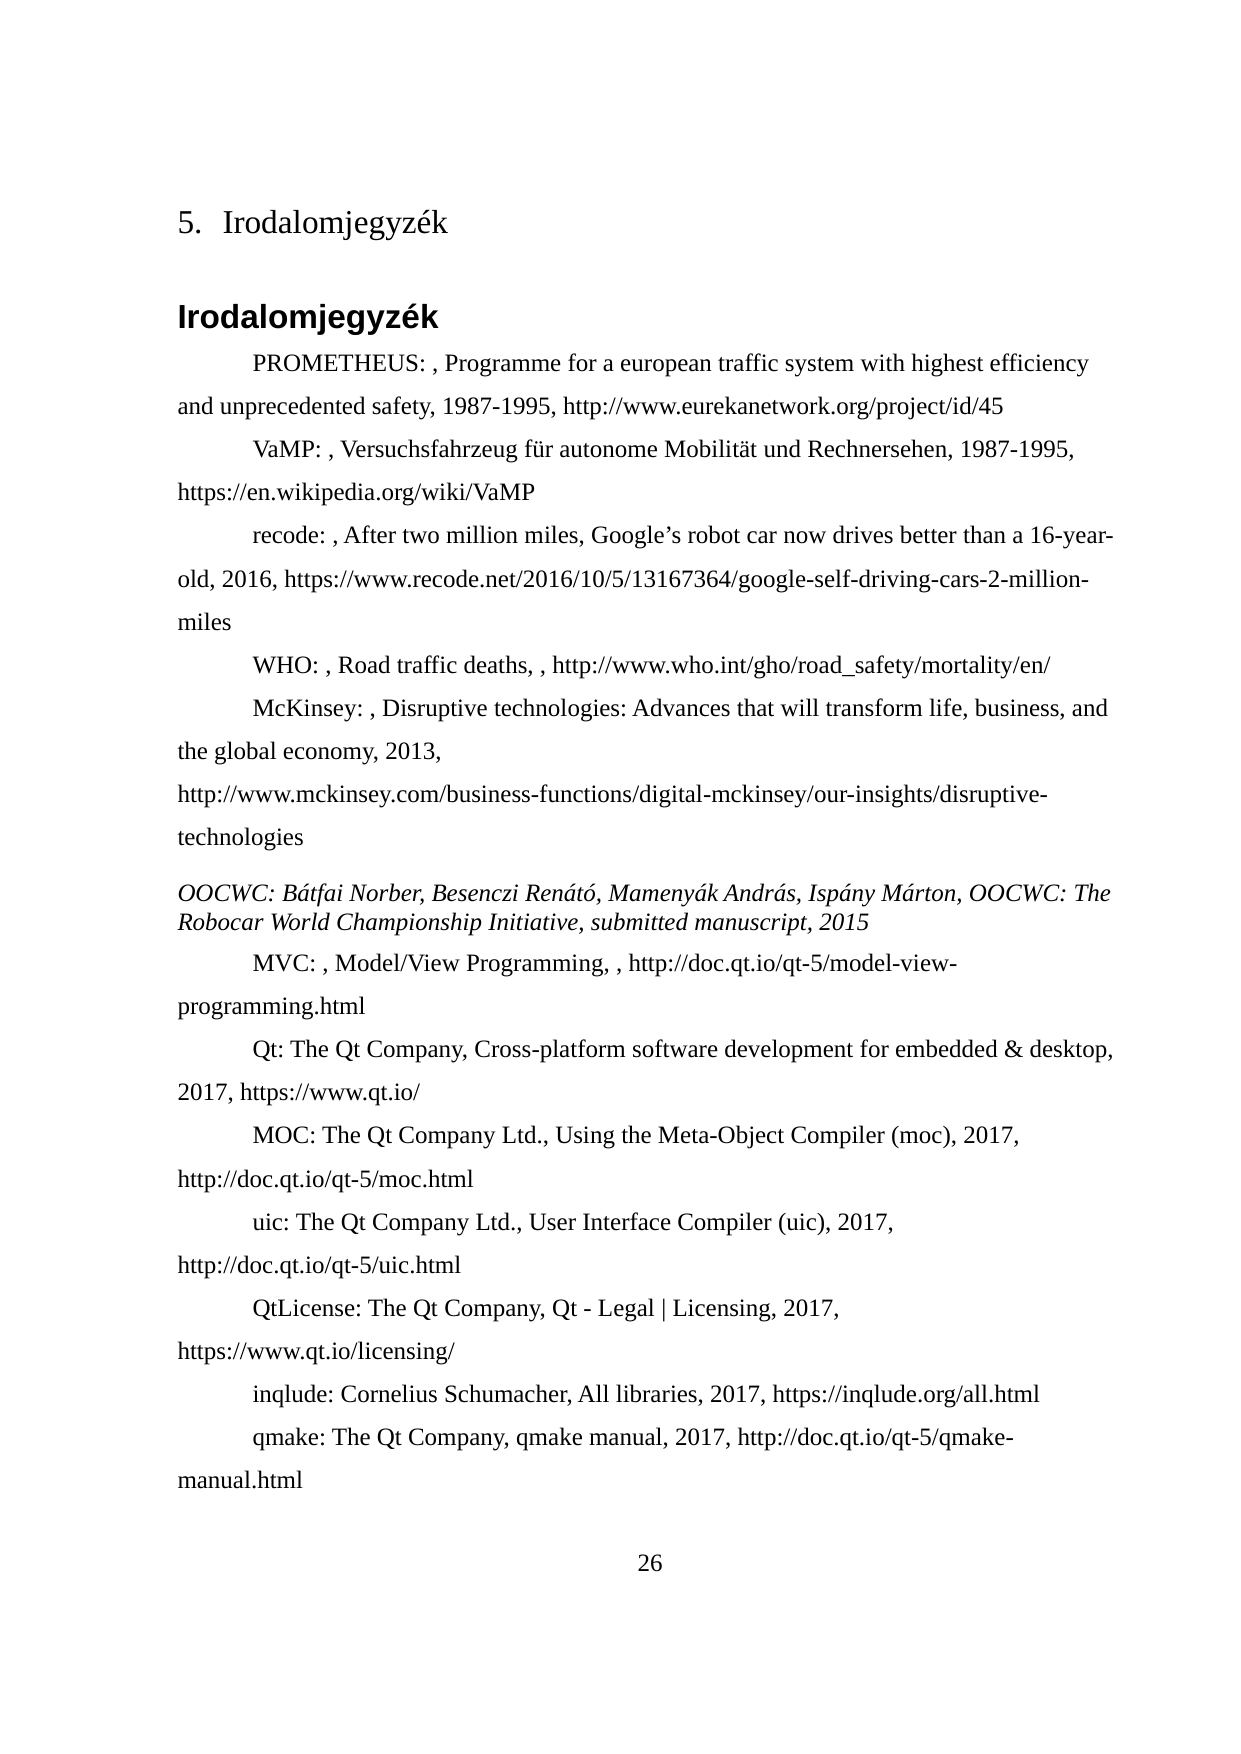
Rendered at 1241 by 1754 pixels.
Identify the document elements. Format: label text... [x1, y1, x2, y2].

text MVC: , Model/View Programming, , http://doc.qt.io/qt-5/model-view-programming.html [177, 948, 1122, 1020]
text inqlude: Cornelius Schumacher, All libraries, 2017, https://inqlude.org/all.html [177, 1379, 1122, 1408]
subtitle Irodalomjegyzék [177, 202, 1122, 241]
text recode: , After two million miles, Google’s robot car now drives better than a 16-year-old, 2016, https://www.recode.net/2016/10/5/13167364/google-self-driving-cars-2-million-miles [177, 521, 1122, 636]
text qmake: The Qt Company, qmake manual, 2017, http://doc.qt.io/qt-5/qmake-manual.html [177, 1422, 1122, 1494]
text uic: The Qt Company Ltd., User Interface Compiler (uic), 2017, http://doc.qt.io/qt-5/uic.html [177, 1207, 1122, 1279]
text McKinsey: , Disruptive technologies: Advances that will transform life, business, and the global economy, 2013, http://www.mckinsey.com/business-functions/digital-mckinsey/our-insights/disruptive-technologies [177, 693, 1122, 851]
text QtLicense: The Qt Company, Qt - Legal | Licensing, 2017, https://www.qt.io/licensing/ [177, 1293, 1122, 1365]
text Qt: The Qt Company, Cross-platform software development for embedded & desktop, 2017, https://www.qt.io/ [177, 1034, 1122, 1106]
subtitle Irodalomjegyzék [177, 297, 1122, 336]
text PROMETHEUS: , Programme for a european traffic system with highest efficiency and unprecedented safety, 1987-1995, http://www.eurekanetwork.org/project/id/45 [177, 348, 1122, 420]
text VaMP: , Versuchsfahrzeug für autonome Mobilität und Rechnersehen, 1987-1995, https://en.wikipedia.org/wiki/VaMP [177, 434, 1122, 506]
text OOCWC: Bátfai Norber, Besenczi Renátó, Mamenyák András, Ispány Márton, OOCWC: The Robocar World Championship Initiative, submitted manuscript, 2015 [177, 878, 1122, 936]
text MOC: The Qt Company Ltd., Using the Meta-Object Compiler (moc), 2017, http://doc.qt.io/qt-5/moc.html [177, 1121, 1122, 1192]
text WHO: , Road traffic deaths, , http://www.who.int/gho/road_safety/mortality/en/ [177, 650, 1122, 679]
